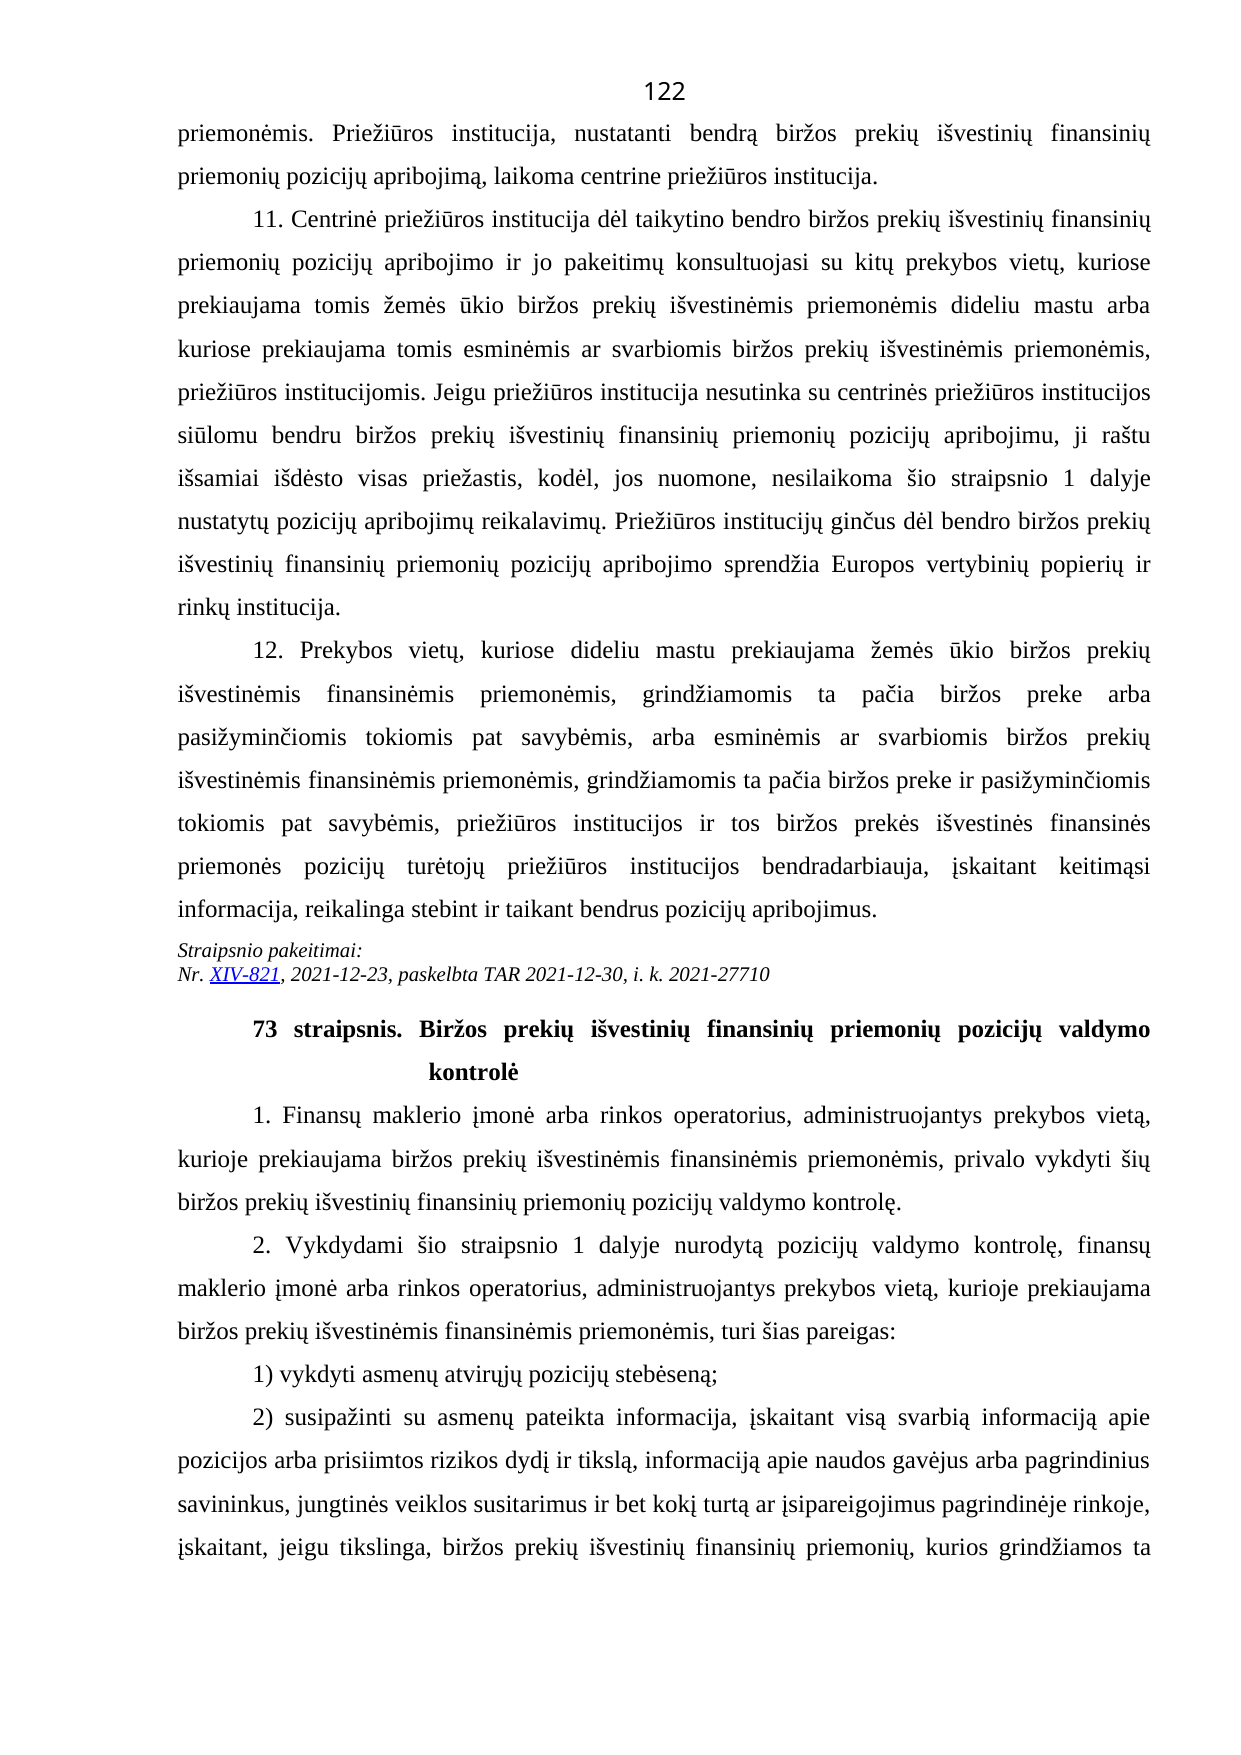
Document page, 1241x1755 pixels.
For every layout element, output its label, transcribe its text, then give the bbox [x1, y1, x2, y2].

text Straipsnio pakeitimai: [177, 937, 1152, 962]
text 1) vykdyti asmenų atvirųjų pozicijų stebėseną; [177, 1359, 1152, 1388]
text 12. Prekybos vietų, kuriose dideliu mastu prekiaujama žemės ūkio biržos prekių išvestinėmis finansinėmis priemonėmis, grindžiamomis ta pačia biržos preke arba pasižyminčiomis tokiomis pat savybėmis, arba esminėmis ar svarbiomis biržos prekių išvestinėmis finansinėmis priemonėmis, grindžiamomis ta pačia biržos preke ir pasižyminčiomis tokiomis pat savybėmis, priežiūros institucijos ir tos biržos prekės išvestinės finansinės priemonės pozicijų turėtojų priežiūros institucijos bendradarbiauja, įskaitant keitimąsi informacija, reikalinga stebint ir taikant bendrus pozicijų apribojimus. [177, 636, 1152, 923]
text Nr. XIV-821, 2021-12-23, paskelbta TAR 2021-12-30, i. k. 2021-27710 [177, 962, 1152, 986]
text 2) susipažinti su asmenų pateikta informacija, įskaitant visą svarbią informaciją apie pozicijos arba prisiimtos rizikos dydį ir tikslą, informaciją apie naudos gavėjus arba pagrindinius savininkus, jungtinės veiklos susitarimus ir bet kokį turtą ar įsipareigojimus pagrindinėje rinkoje, įskaitant, jeigu tikslinga, biržos prekių išvestinių finansinių priemonių, kurios grindžiamos ta [177, 1402, 1152, 1561]
text priemonėmis. Priežiūros institucija, nustatanti bendrą biržos prekių išvestinių finansinių priemonių pozicijų apribojimą, laikoma centrine priežiūros institucija. [177, 118, 1152, 190]
text 1. Finansų maklerio įmonė arba rinkos operatorius, administruojantys prekybos vietą, kurioje prekiaujama biržos prekių išvestinėmis finansinėmis priemonėmis, privalo vykdyti šių biržos prekių išvestinių finansinių priemonių pozicijų valdymo kontrolę. [177, 1101, 1152, 1216]
text 73 straipsnis. Biržos prekių išvestinių finansinių priemonių pozicijų valdymo kontrolė [252, 1014, 1152, 1086]
text 11. Centrinė priežiūros institucija dėl taikytino bendro biržos prekių išvestinių finansinių priemonių pozicijų apribojimo ir jo pakeitimų konsultuojasi su kitų prekybos vietų, kuriose prekiaujama tomis žemės ūkio biržos prekių išvestinėmis priemonėmis dideliu mastu arba kuriose prekiaujama tomis esminėmis ar svarbiomis biržos prekių išvestinėmis priemonėmis, priežiūros institucijomis. Jeigu priežiūros institucija nesutinka su centrinės priežiūros institucijos siūlomu bendru biržos prekių išvestinių finansinių priemonių pozicijų apribojimu, ji raštu išsamiai išdėsto visas priežastis, kodėl, jos nuomone, nesilaikoma šio straipsnio 1 dalyje nustatytų pozicijų apribojimų reikalavimų. Priežiūros institucijų ginčus dėl bendro biržos prekių išvestinių finansinių priemonių pozicijų apribojimo sprendžia Europos vertybinių popierių ir rinkų institucija. [177, 204, 1152, 621]
text 2. Vykdydami šio straipsnio 1 dalyje nurodytą pozicijų valdymo kontrolę, finansų maklerio įmonė arba rinkos operatorius, administruojantys prekybos vietą, kurioje prekiaujama biržos prekių išvestinėmis finansinėmis priemonėmis, turi šias pareigas: [177, 1230, 1152, 1345]
